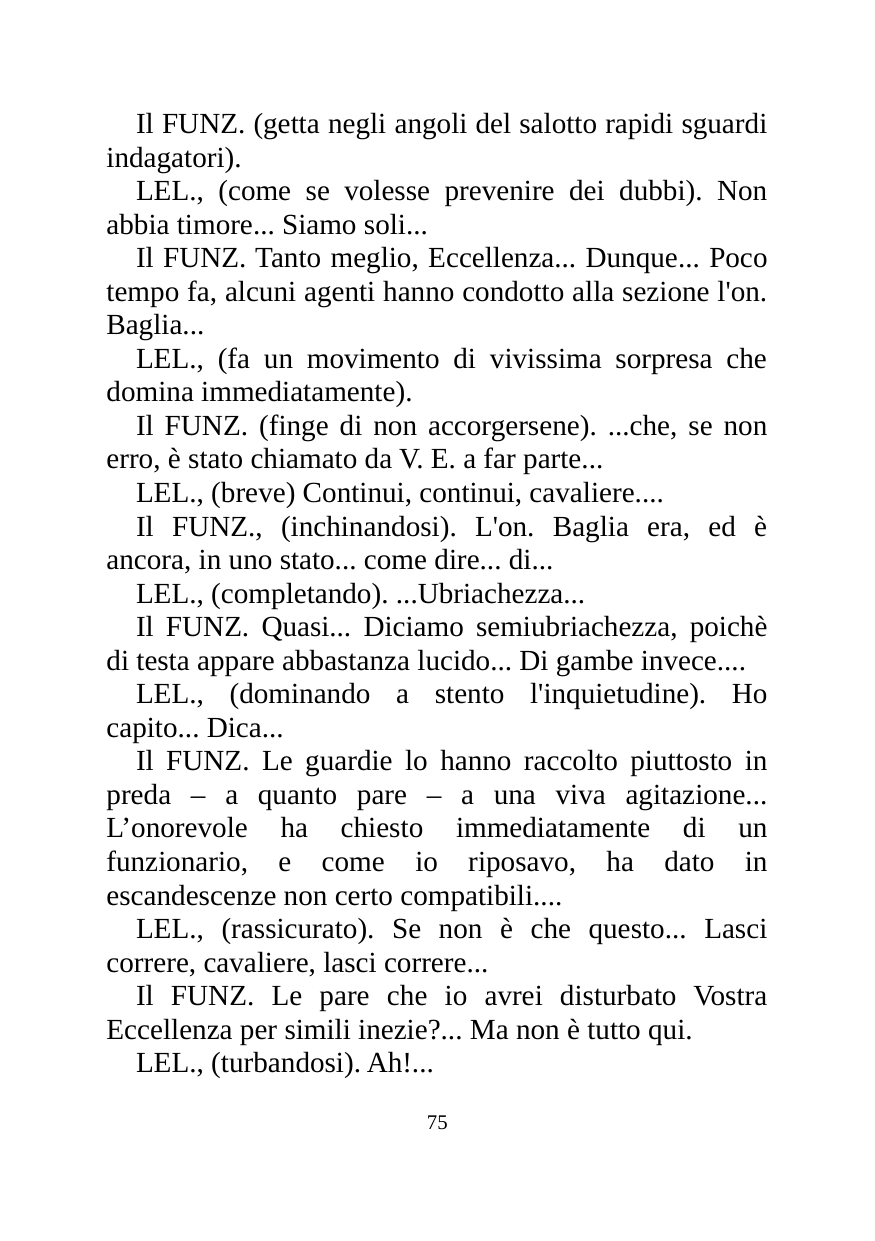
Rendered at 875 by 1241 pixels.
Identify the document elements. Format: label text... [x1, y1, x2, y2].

text Il FUNZ. Tanto meglio, Eccellenza... Dunque... Poco tempo fa, alcuni agenti hanno condotto alla sezione l'on. Baglia... [106, 240, 768, 341]
text LEL., (dominando a stento l'inquietudine). Ho capito... Dica... [106, 676, 768, 743]
text Il FUNZ. (finge di non accorgersene). ...che, se non erro, è stato chiamato da V. E. a far parte... [106, 408, 768, 475]
text LEL., (come se volesse prevenire dei dubbi). Non abbia timore... Siamo soli... [106, 173, 768, 240]
text LEL., (breve) Continui, continui, cavaliere.... [106, 475, 768, 509]
text LEL., (rassicurato). Se non è che questo... Lasci correre, cavaliere, lasci correre... [106, 911, 768, 978]
text Il FUNZ., (inchinandosi). L'on. Baglia era, ed è ancora, in uno stato... come dire... di... [106, 509, 768, 576]
text Il FUNZ. Le guardie lo hanno raccolto piuttosto in preda – a quanto pare – a una viva agitazione... L’onorevole ha chiesto immediatamente di un funzionario, e come io riposavo, ha dato in escandescenze non certo compatibili.... [106, 743, 768, 911]
text LEL., (turbandosi). Ah!... [106, 1045, 768, 1079]
text LEL., (fa un movimento di vivissima sorpresa che domina immediatamente). [106, 341, 768, 408]
text LEL., (completando). ...Ubriachezza... [106, 576, 768, 609]
text Il FUNZ. Quasi... Diciamo semiubriachezza, poichè di testa appare abbastanza lucido... Di gambe invece.... [106, 609, 768, 676]
text Il FUNZ. (getta negli angoli del salotto rapidi sguardi indagatori). [106, 106, 768, 173]
text Il FUNZ. Le pare che io avrei disturbato Vostra Eccellenza per simili inezie?... Ma non è tutto qui. [106, 978, 768, 1045]
